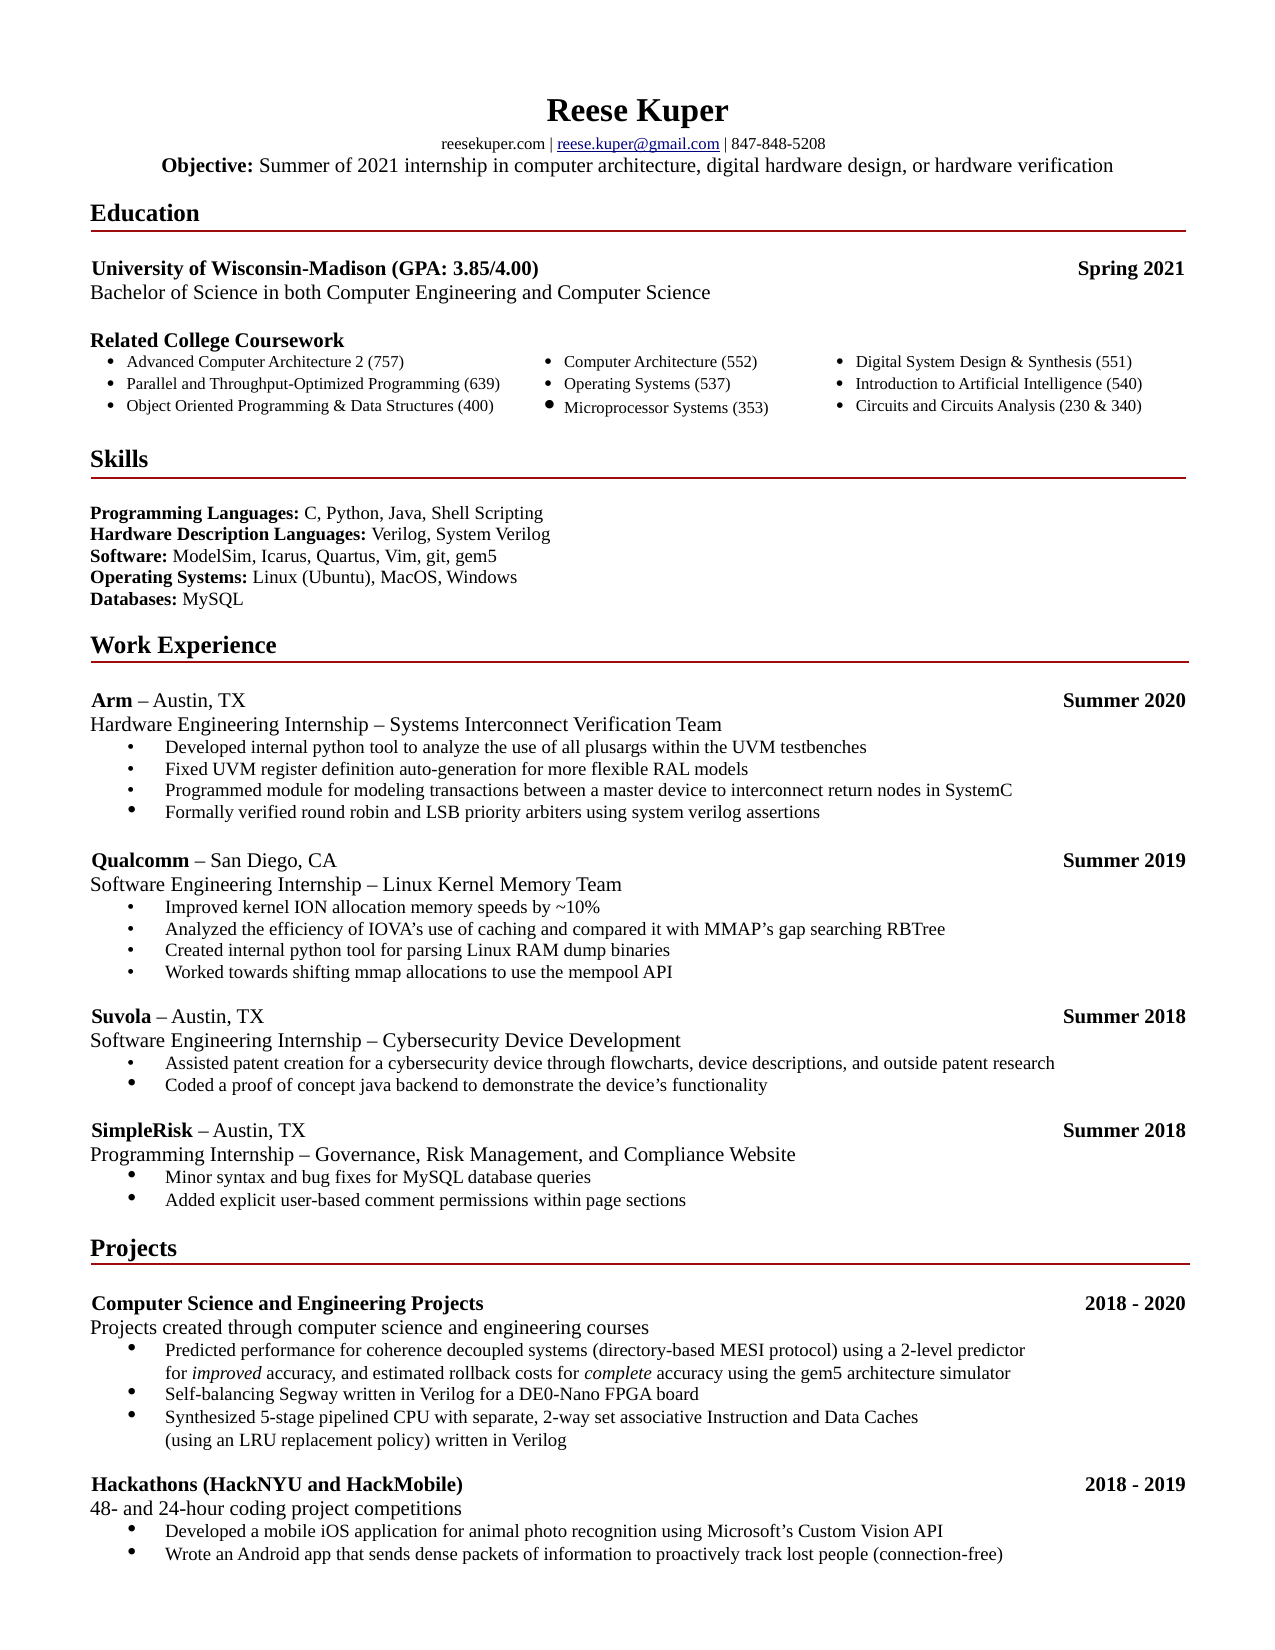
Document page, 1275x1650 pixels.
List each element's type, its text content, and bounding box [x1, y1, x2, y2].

table_header Digital System Design & Synthesis (551) [819, 352, 1185, 374]
text Related College Coursework [90, 328, 1185, 352]
list (using an LRU replacement policy) written in Verilog [165, 1429, 1185, 1451]
list Developed a mobile iOS application for animal photo recognition using Microsoft’s Custom Vision API [127, 1520, 1185, 1543]
text Hardware Description Languages: Verilog, System Verilog [90, 523, 1185, 545]
list Programmed module for modeling transactions between a master device to interconnect return nodes in SystemC [127, 779, 1185, 801]
table_header Computer Science and Engineering Projects [90, 1291, 1036, 1314]
table_header University of Wisconsin-Madison (GPA: 3.85/4.00) [90, 256, 1026, 280]
text Bachelor of Science in both Computer Engineering and Computer Science [90, 280, 1185, 304]
text Skills [90, 444, 1185, 473]
table_header Spring 2021 [1026, 256, 1186, 280]
table_cell Parallel and Throughput-Optimized Programming (639) [90, 374, 527, 396]
list Predicted performance for coherence decoupled systems (directory-based MESI protocol) using a 2-level predictor [127, 1339, 1185, 1362]
list Assisted patent creation for a cybersecurity device through flowcharts, device descriptions, and outside patent research [127, 1052, 1185, 1073]
list Developed internal python tool to analyze the use of all plusargs within the UVM testbenches [127, 736, 1185, 758]
list Added explicit user-based comment permissions within page sections [127, 1189, 1185, 1212]
text Programming Languages: C, Python, Java, Shell Scripting [90, 502, 1185, 523]
table_header Qualcomm – San Diego, CA [90, 848, 1036, 872]
table_cell Microprocessor Systems (353) [528, 396, 819, 423]
text Programming Internship – Governance, Risk Management, and Compliance Website [90, 1142, 1185, 1166]
text Software Engineering Internship – Linux Kernel Memory Team [90, 872, 1185, 896]
table_header Computer Architecture (552) [528, 352, 819, 374]
text Software Engineering Internship – Cybersecurity Device Development [90, 1028, 1185, 1052]
list Worked towards shifting mmap allocations to use the mempool API [127, 961, 1185, 982]
table_header 2018 - 2019 [1018, 1472, 1187, 1496]
table_cell Circuits and Circuits Analysis (230 & 340) [819, 396, 1185, 423]
list Improved kernel ION allocation memory speeds by ~10% [127, 896, 1185, 918]
text Education [90, 198, 1185, 227]
list Formally verified round robin and LSB priority arbiters using system verilog assertions [127, 801, 1185, 824]
text 48- and 24-hour coding project competitions [90, 1496, 1185, 1520]
text Work Experience [90, 631, 1185, 659]
table_header Summer 2020 [1036, 688, 1187, 712]
table_header 2018 - 2020 [1036, 1291, 1187, 1314]
text Objective: Summer of 2021 internship in computer architecture, digital hardware design, or hardware verification [90, 153, 1185, 177]
text Databases: MySQL [90, 588, 1185, 609]
list Self-balancing Segway written in Verilog for a DE0-Nano FPGA board [127, 1383, 1185, 1406]
text Software: ModelSim, Icarus, Quartus, Vim, git, gem5 [90, 545, 1185, 566]
text Hardware Engineering Internship – Systems Interconnect Verification Team [90, 712, 1185, 736]
text Projects created through computer science and engineering courses [90, 1314, 1185, 1339]
list Coded a proof of concept java backend to demonstrate the device’s functionality [127, 1073, 1185, 1096]
list Minor syntax and bug fixes for MySQL database queries [127, 1166, 1185, 1189]
table_header Summer 2018 [1036, 1118, 1187, 1142]
text Projects [90, 1233, 1185, 1262]
table_cell Introduction to Artificial Intelligence (540) [819, 374, 1185, 396]
text Operating Systems: Linux (Ubuntu), MacOS, Windows [90, 566, 1185, 588]
table_header Hackathons (HackNYU and HackMobile) [90, 1472, 1018, 1496]
table_header SimpleRisk – Austin, TX [90, 1118, 1036, 1142]
table_header Advanced Computer Architecture 2 (757) [90, 352, 527, 374]
list Analyzed the efficiency of IOVA’s use of caching and compared it with MMAP’s gap searching RBTree [127, 918, 1185, 939]
table_header Suvola – Austin, TX [90, 1004, 1036, 1028]
table_header Arm – Austin, TX [90, 688, 1036, 712]
list for improved accuracy, and estimated rollback costs for complete accuracy using the gem5 architecture simulator [165, 1362, 1185, 1383]
table_cell Operating Systems (537) [528, 374, 819, 396]
table_header Summer 2018 [1036, 1004, 1187, 1028]
table_header Summer 2019 [1036, 848, 1187, 872]
list Synthesized 5-stage pipelined CPU with separate, 2-way set associative Instruction and Data Caches [127, 1406, 1185, 1429]
list Created internal python tool for parsing Linux RAM dump binaries [127, 939, 1185, 961]
list Wrote an Android app that sends dense packets of information to proactively track lost people (connection-free) [127, 1543, 1185, 1566]
table_cell Object Oriented Programming & Data Structures (400) [90, 396, 527, 423]
list Fixed UVM register definition auto-generation for more flexible RAL models [127, 758, 1185, 779]
